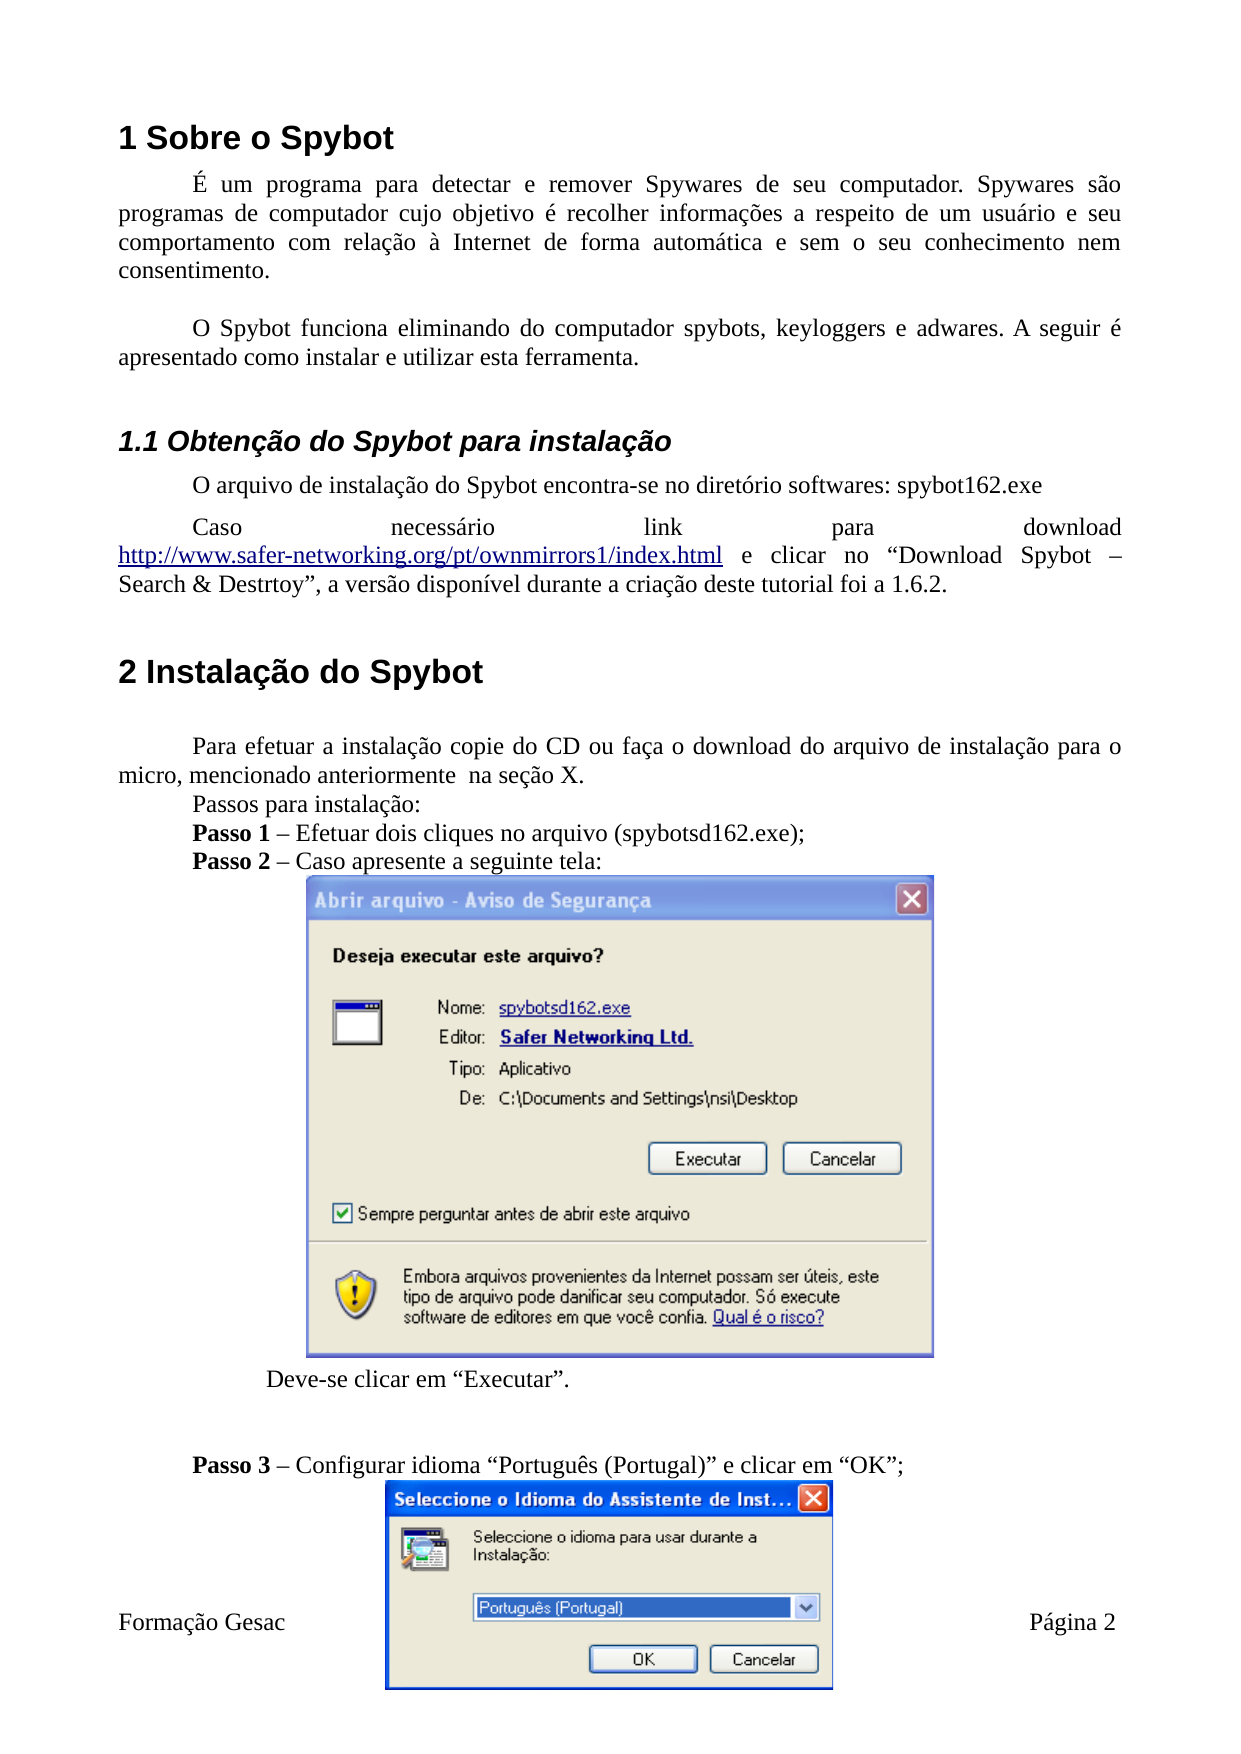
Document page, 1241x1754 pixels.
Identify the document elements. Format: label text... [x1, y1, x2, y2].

text O Spybot funciona eliminando do computador spybots, keyloggers e adwares. A seguir é apresentado como instalar e utilizar esta ferramenta. [118, 313, 1122, 371]
text Para efetuar a instalação copie do CD ou faça o download do arquivo de instalação para o micro, mencionado anteriormente na seção X. [118, 731, 1122, 789]
subtitle 1.1 Obtenção do Spybot para instalação [118, 424, 1122, 458]
picture [385, 1480, 834, 1690]
subtitle 2 Instalação do Spybot [118, 652, 1122, 690]
text Caso necessário link para download http://www.safer-networking.org/pt/ownmirrors1/index.html e clicar no “Download Spybot – Search & Destrtoy”, a versão disponível durante a criação deste tutorial foi a 1.6.2. [118, 512, 1122, 598]
text Deve-se clicar em “Executar”. [118, 1364, 1122, 1393]
text O arquivo de instalação do Spybot encontra-se no diretório softwares: spybot162.exe [118, 470, 1122, 499]
subtitle 1 Sobre o Spybot [118, 118, 1122, 157]
text É um programa para detectar e remover Spywares de seu computador. Spywares são programas de computador cujo objetivo é recolher informações a respeito de um usuário e seu comportamento com relação à Internet de forma automática e sem o seu conhecimento nem consentimento. [118, 169, 1122, 284]
text Passo 2 – Caso apresente a seguinte tela: [118, 846, 1122, 875]
text Passos para instalação: [118, 789, 1122, 818]
text Passo 3 – Configurar idioma “Português (Portugal)” e clicar em “OK”; [118, 1450, 1122, 1479]
text Passo 1 – Efetuar dois cliques no arquivo (spybotsd162.exe); [118, 818, 1122, 846]
picture [306, 875, 935, 1358]
